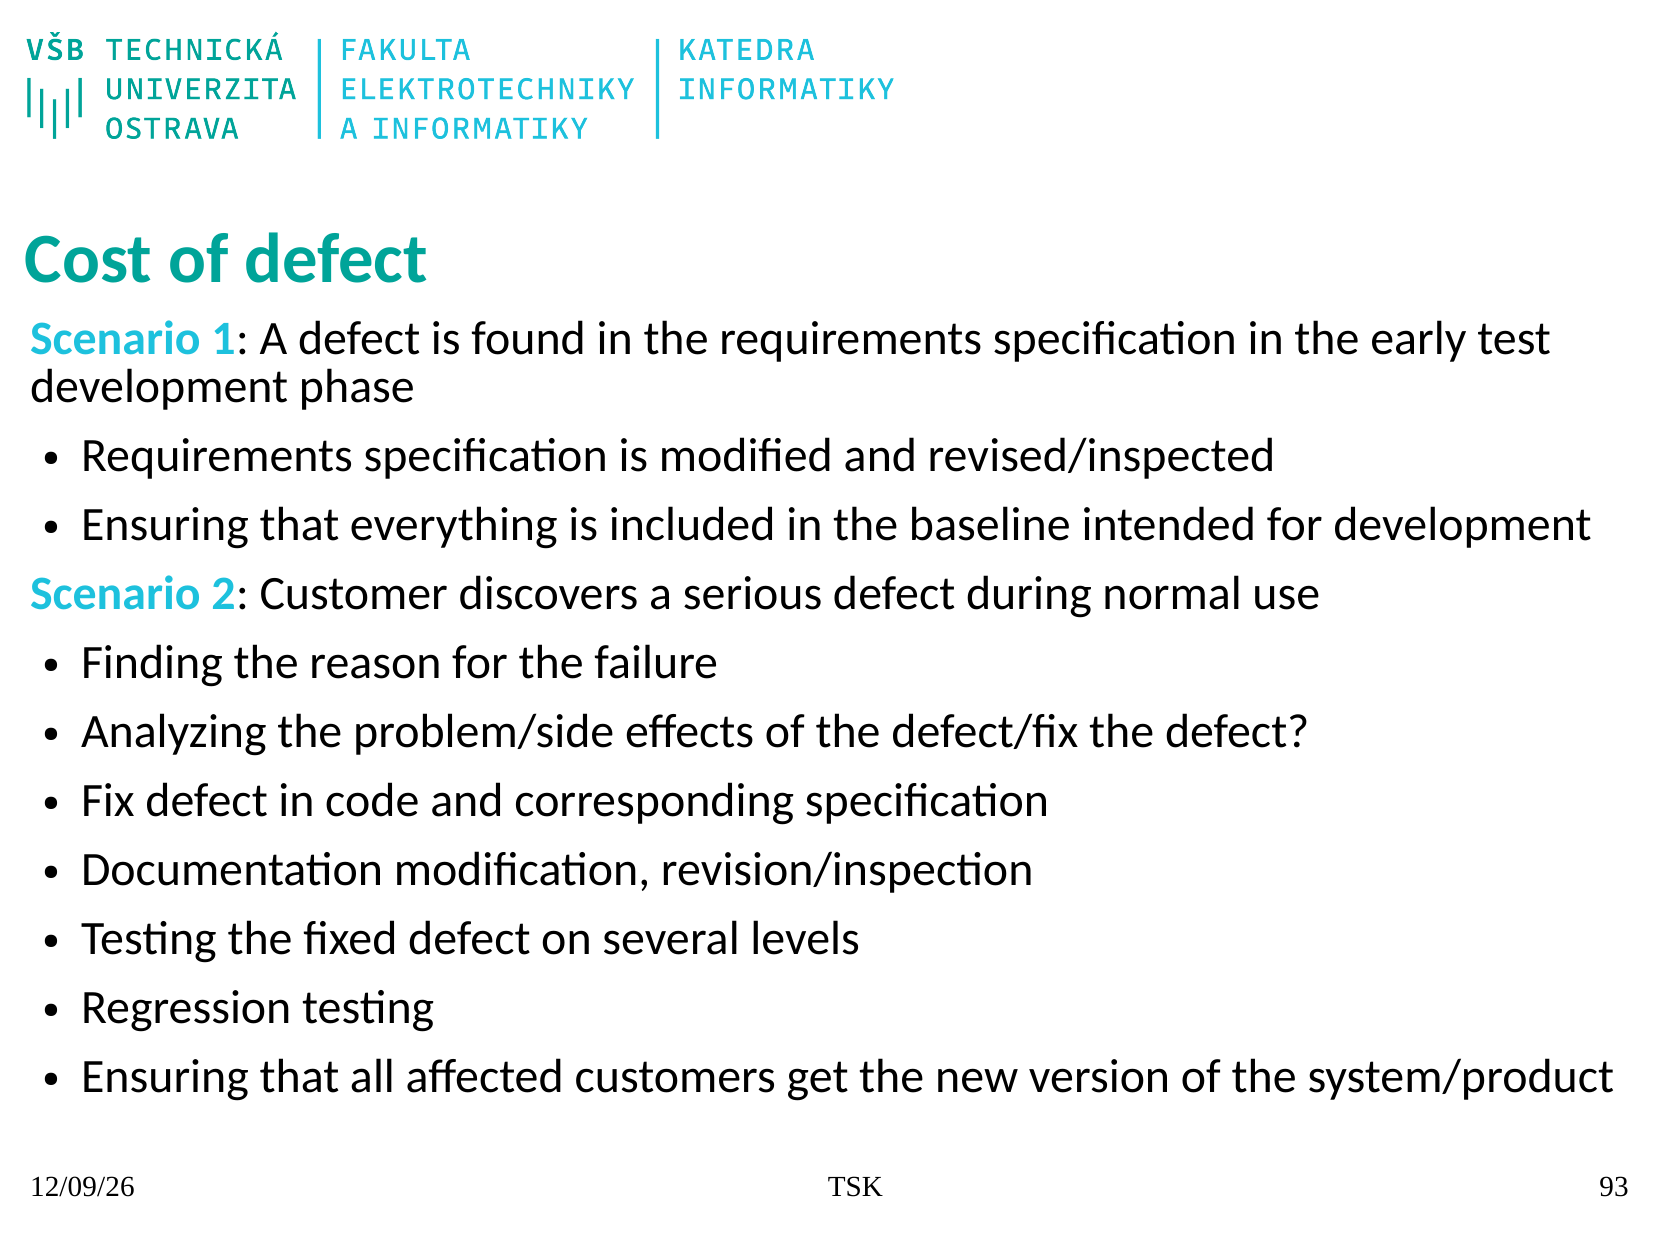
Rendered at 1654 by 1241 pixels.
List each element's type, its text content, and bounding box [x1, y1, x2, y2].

title Cost of defect [24, 169, 1629, 300]
picture [26, 31, 894, 139]
list Scenario 1: A defect is found in the requirements specification in the early test development phase Requirements specification is modified and revised/inspected Ensuring that everything is included in the baseline intended for development Scenario 2: Customer discovers a serious defect during normal use Finding the reason for the failure Analyzing the problem/side effects of the defect/fix the defect? Fix defect in code and corresponding specification Documentation modification, revision/inspection Testing the fixed defect on several levels Regression testing Ensuring that all affected customers get the new version of the system/product [30, 318, 1629, 1146]
